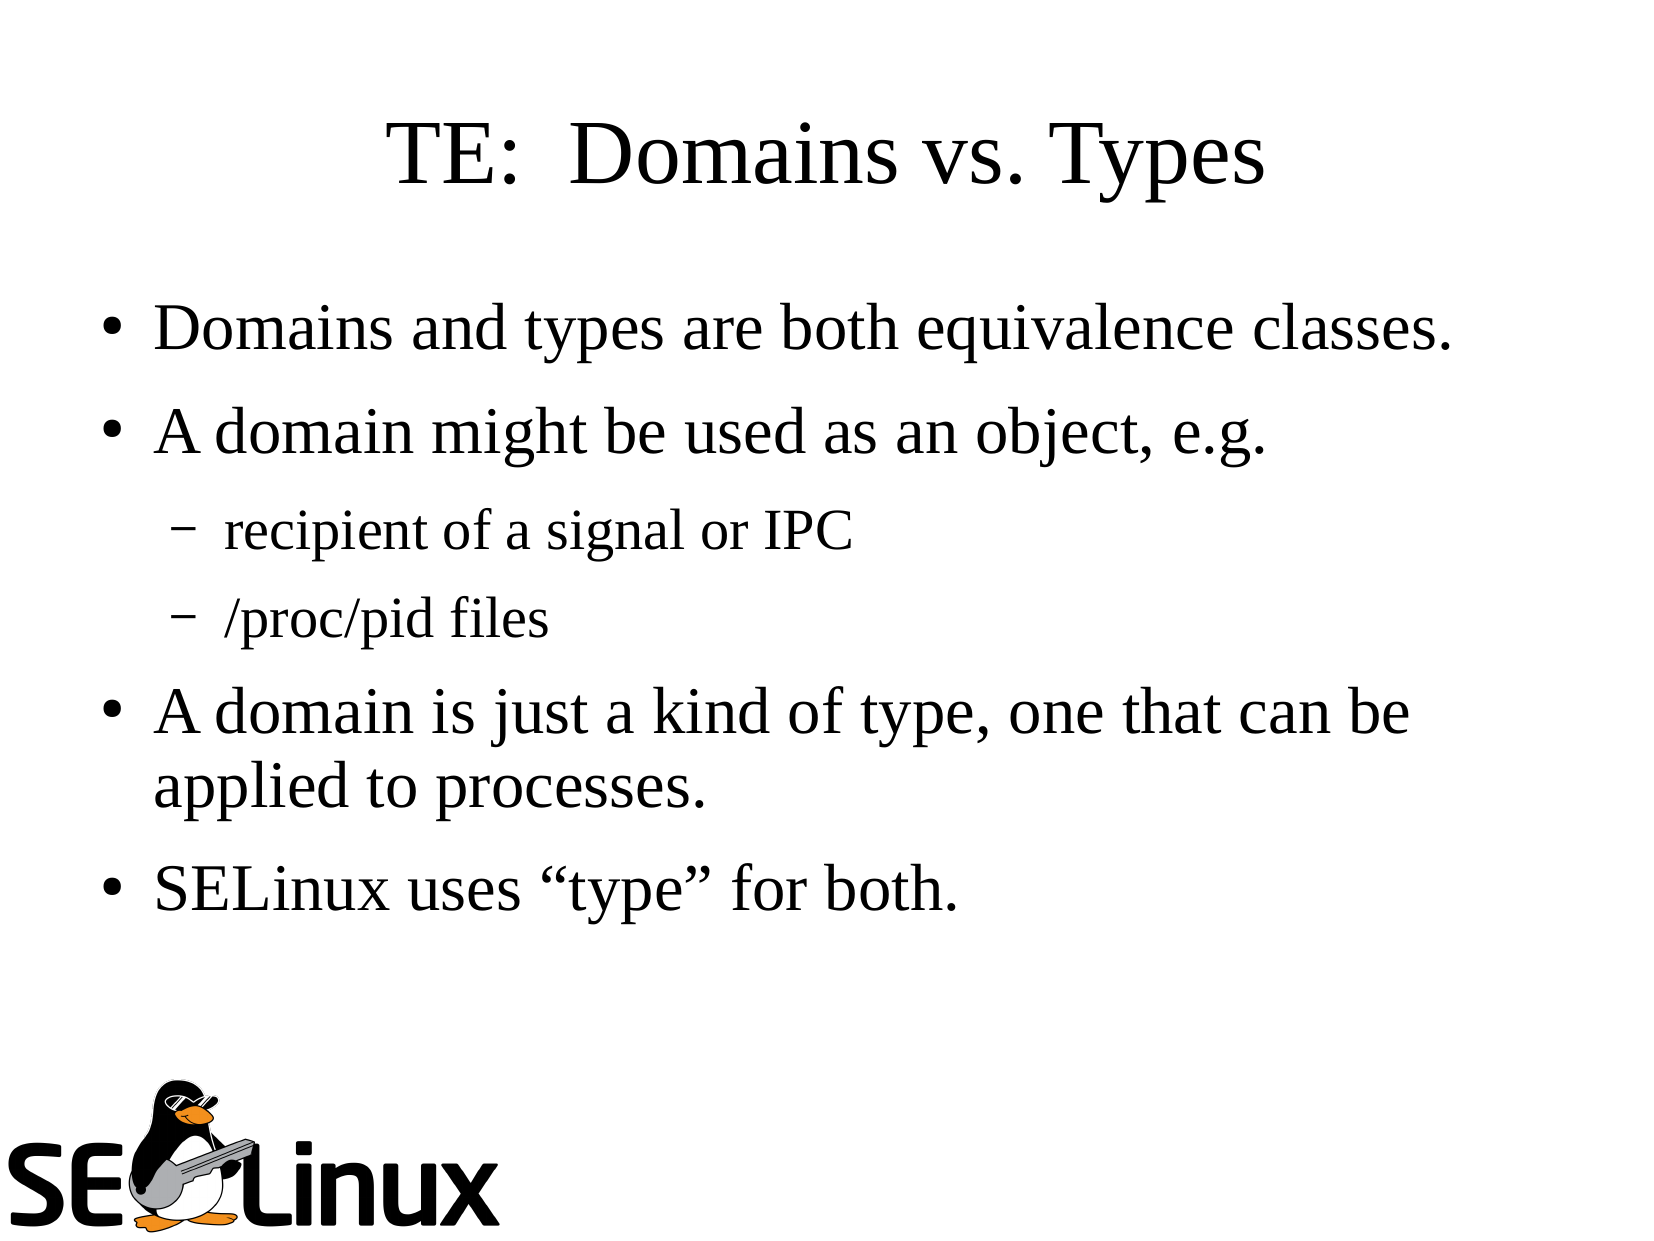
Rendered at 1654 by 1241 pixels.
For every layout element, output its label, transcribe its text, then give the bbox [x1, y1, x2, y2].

list Domains and types are both equivalence classes. A domain might be used as an object, e.g. recipient of a signal or IPC /proc/pid files A domain is just a kind of type, one that can be applied to processes. SELinux uses “type” for both. [82, 290, 1571, 1010]
picture [0, 919, 526, 1241]
title TE: Domains vs. Types [82, 49, 1571, 257]
